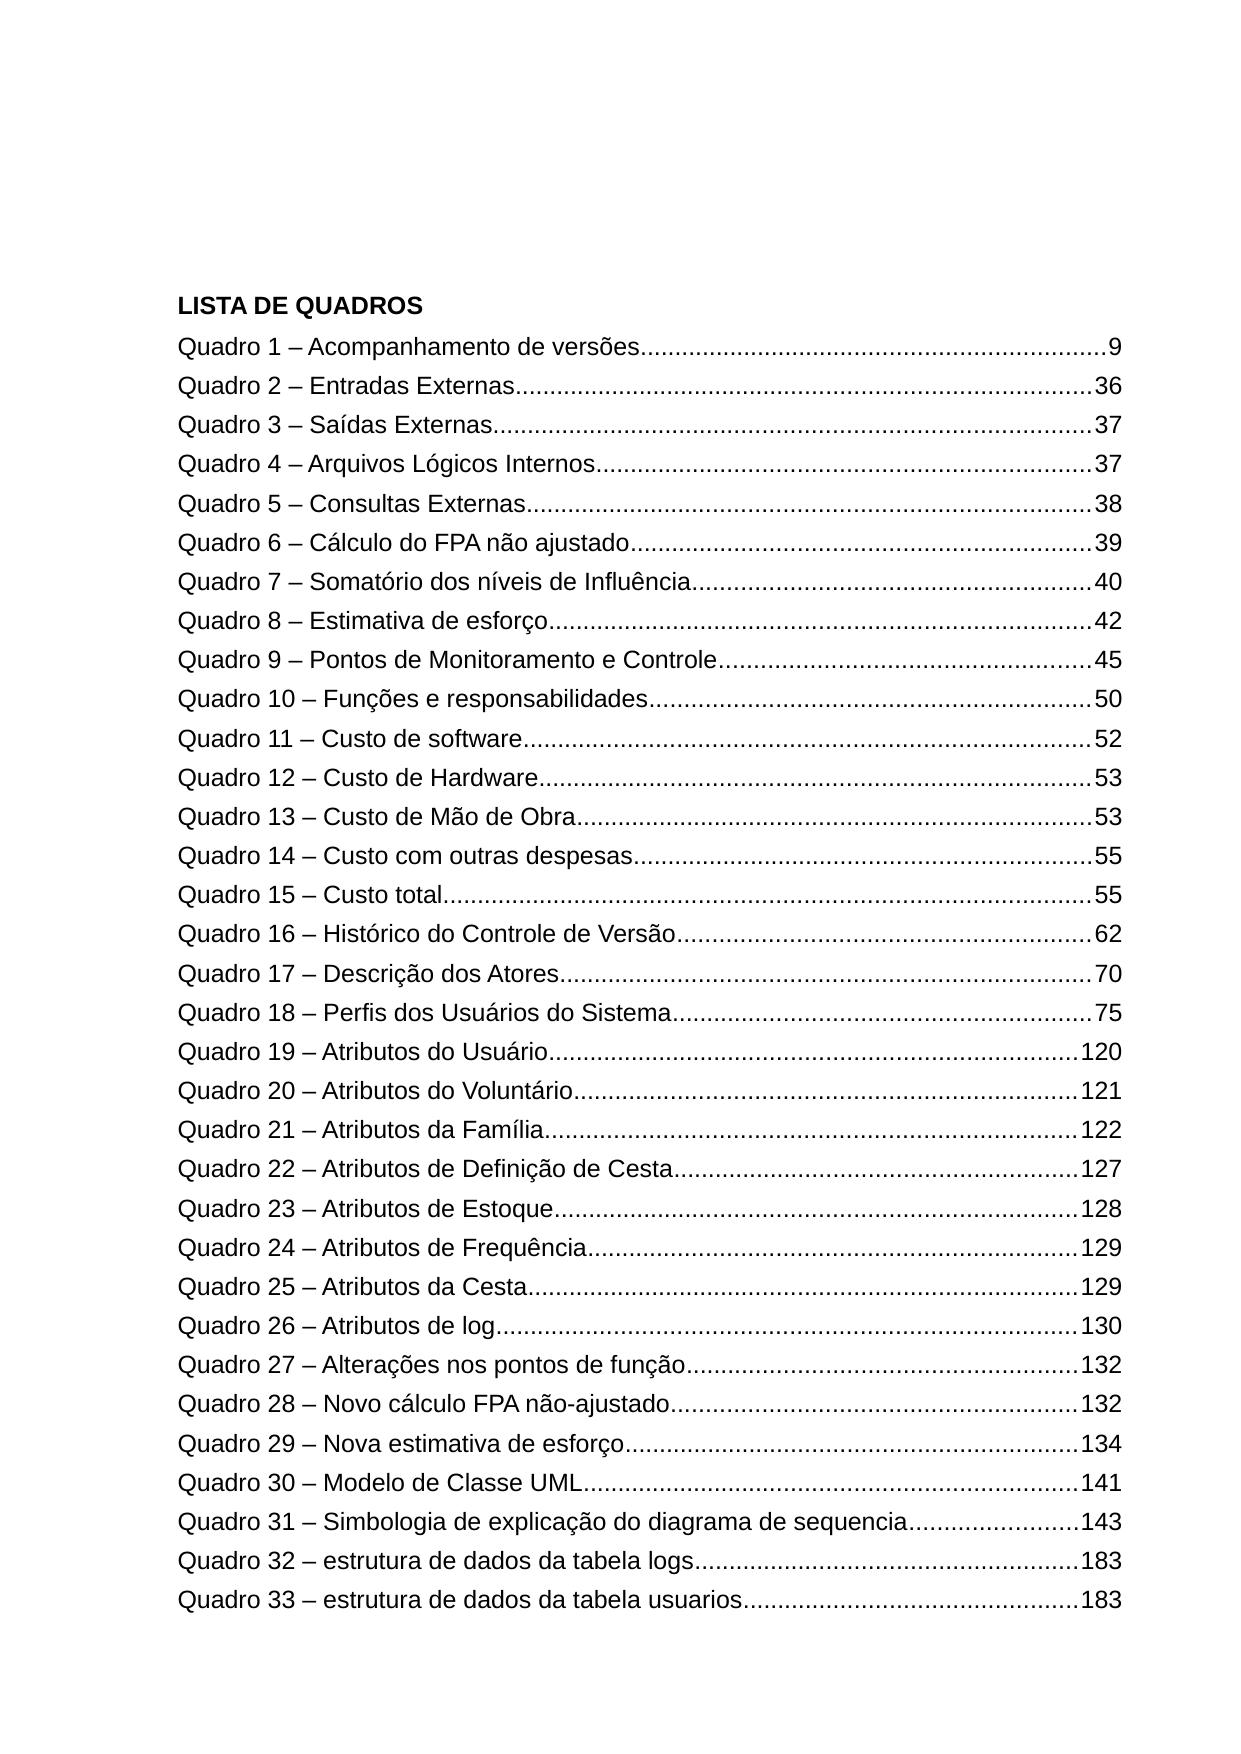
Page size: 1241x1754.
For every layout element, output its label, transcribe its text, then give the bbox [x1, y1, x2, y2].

text Quadro 7 – Somatório dos níveis de Influência 40 [177, 567, 1122, 596]
text Quadro 5 – Consultas Externas 38 [177, 489, 1122, 517]
text Quadro 20 – Atributos do Voluntário 121 [177, 1076, 1122, 1105]
text Quadro 15 – Custo total 55 [177, 880, 1122, 909]
text Quadro 17 – Descrição dos Atores 70 [177, 959, 1122, 987]
text Quadro 1 – Acompanhamento de versões 9 [177, 332, 1122, 361]
text Quadro 8 – Estimativa de esforço 42 [177, 606, 1122, 635]
text Quadro 18 – Perfis dos Usuários do Sistema 75 [177, 998, 1122, 1027]
text Quadro 24 – Atributos de Frequência 129 [177, 1233, 1122, 1262]
text Quadro 13 – Custo de Mão de Obra 53 [177, 802, 1122, 831]
text Quadro 21 – Atributos da Família 122 [177, 1115, 1122, 1144]
text Quadro 6 – Cálculo do FPA não ajustado 39 [177, 528, 1122, 557]
text Quadro 19 – Atributos do Usuário 120 [177, 1037, 1122, 1066]
text Quadro 11 – Custo de software 52 [177, 724, 1122, 752]
text Quadro 22 – Atributos de Definição de Cesta 127 [177, 1154, 1122, 1183]
text Quadro 10 – Funções e responsabilidades 50 [177, 684, 1122, 713]
text Quadro 23 – Atributos de Estoque 128 [177, 1194, 1122, 1222]
text Quadro 16 – Histórico do Controle de Versão 62 [177, 919, 1122, 948]
text Quadro 9 – Pontos de Monitoramento e Controle 45 [177, 645, 1122, 674]
text Quadro 25 – Atributos da Cesta 129 [177, 1272, 1122, 1301]
subtitle LISTA DE QUADROS [177, 291, 1122, 319]
text Quadro 31 – Simbologia de explicação do diagrama de sequencia 143 [177, 1507, 1122, 1536]
text Quadro 33 – estrutura de dados da tabela usuarios 183 [177, 1585, 1122, 1614]
text Quadro 12 – Custo de Hardware 53 [177, 763, 1122, 792]
text Quadro 26 – Atributos de log 130 [177, 1311, 1122, 1340]
text Quadro 3 – Saídas Externas 37 [177, 410, 1122, 439]
text Quadro 28 – Novo cálculo FPA não-ajustado 132 [177, 1389, 1122, 1418]
text Quadro 2 – Entradas Externas 36 [177, 371, 1122, 400]
text Quadro 29 – Nova estimativa de esforço 134 [177, 1429, 1122, 1457]
text Quadro 14 – Custo com outras despesas 55 [177, 841, 1122, 870]
text Quadro 27 – Alterações nos pontos de função 132 [177, 1350, 1122, 1379]
text Quadro 32 – estrutura de dados da tabela logs 183 [177, 1546, 1122, 1575]
text Quadro 30 – Modelo de Classe UML 141 [177, 1468, 1122, 1497]
text Quadro 4 – Arquivos Lógicos Internos 37 [177, 449, 1122, 478]
